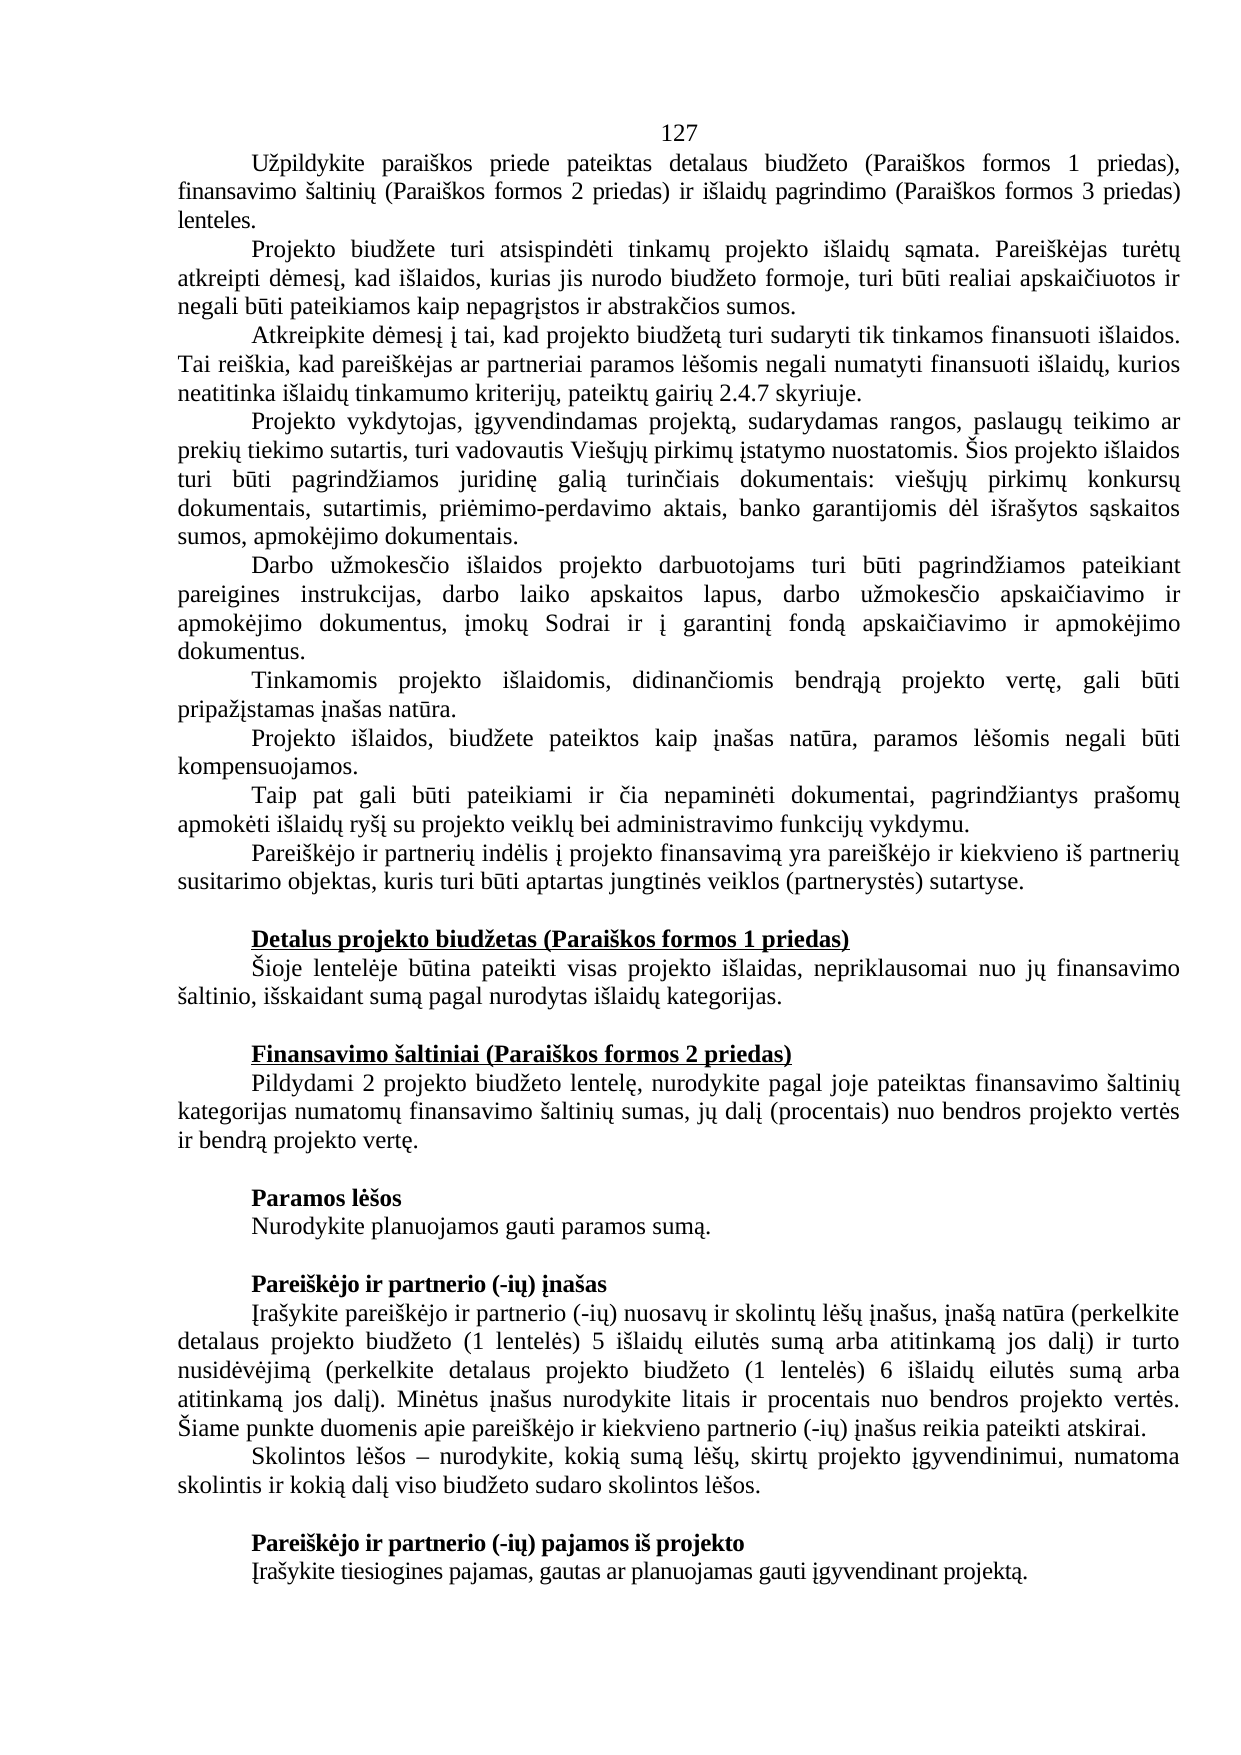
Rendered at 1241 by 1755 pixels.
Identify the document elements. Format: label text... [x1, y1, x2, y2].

text Tinkamomis projekto išlaidomis, didinančiomis bendrąją projekto vertę, gali būti pripažįstamas įnašas natūra. [177, 665, 1181, 723]
text Įrašykite tiesiogines pajamas, gautas ar planuojamas gauti įgyvendinant projektą. [177, 1556, 1181, 1585]
text Pareiškėjo ir partnerio (-ių) įnašas [177, 1269, 1181, 1298]
text Užpildykite paraiškos priede pateiktas detalaus biudžeto (Paraiškos formos 1 priedas), finansavimo šaltinių (Paraiškos formos 2 priedas) ir išlaidų pagrindimo (Paraiškos formos 3 priedas) lenteles. [177, 148, 1181, 234]
text Projekto išlaidos, biudžete pateiktos kaip įnašas natūra, paramos lėšomis negali būti kompensuojamos. [177, 723, 1181, 780]
text Nurodykite planuojamos gauti paramos sumą. [177, 1211, 1181, 1240]
text Darbo užmokesčio išlaidos projekto darbuotojams turi būti pagrindžiamos pateikiant pareigines instrukcijas, darbo laiko apskaitos lapus, darbo užmokesčio apskaičiavimo ir apmokėjimo dokumentus, įmokų Sodrai ir į garantinį fondą apskaičiavimo ir apmokėjimo dokumentus. [177, 550, 1181, 665]
text Paramos lėšos [177, 1183, 1181, 1211]
text Atkreipkite dėmesį į tai, kad projekto biudžetą turi sudaryti tik tinkamos finansuoti išlaidos. Tai reiškia, kad pareiškėjas ar partneriai paramos lėšomis negali numatyti finansuoti išlaidų, kurios neatitinka išlaidų tinkamumo kriterijų, pateiktų gairių 2.4.7 skyriuje. [177, 320, 1181, 406]
text Taip pat gali būti pateikiami ir čia nepaminėti dokumentai, pagrindžiantys prašomų apmokėti išlaidų ryšį su projekto veiklų bei administravimo funkcijų vykdymu. [177, 780, 1181, 838]
text Šioje lentelėje būtina pateikti visas projekto išlaidas, nepriklausomai nuo jų finansavimo šaltinio, išskaidant sumą pagal nurodytas išlaidų kategorijas. [177, 953, 1181, 1010]
text Finansavimo šaltiniai (Paraiškos formos 2 priedas) [177, 1039, 1181, 1068]
text Skolintos lėšos – nurodykite, kokią sumą lėšų, skirtų projekto įgyvendinimui, numatoma skolintis ir kokią dalį viso biudžeto sudaro skolintos lėšos. [177, 1441, 1181, 1499]
text Pareiškėjo ir partnerių indėlis į projekto finansavimą yra pareiškėjo ir kiekvieno iš partnerių susitarimo objektas, kuris turi būti aptartas jungtinės veiklos (partnerystės) sutartyse. [177, 838, 1181, 895]
text Pareiškėjo ir partnerio (-ių) pajamos iš projekto [177, 1528, 1181, 1556]
text Projekto biudžete turi atsispindėti tinkamų projekto išlaidų sąmata. Pareiškėjas turėtų atkreipti dėmesį, kad išlaidos, kurias jis nurodo biudžeto formoje, turi būti realiai apskaičiuotos ir negali būti pateikiamos kaip nepagrįstos ir abstrakčios sumos. [177, 234, 1181, 320]
text Pildydami 2 projekto biudžeto lentelę, nurodykite pagal joje pateiktas finansavimo šaltinių kategorijas numatomų finansavimo šaltinių sumas, jų dalį (procentais) nuo bendros projekto vertės ir bendrą projekto vertę. [177, 1068, 1181, 1154]
text Įrašykite pareiškėjo ir partnerio (-ių) nuosavų ir skolintų lėšų įnašus, įnašą natūra (perkelkite detalaus projekto biudžeto (1 lentelės) 5 išlaidų eilutės sumą arba atitinkamą jos dalį) ir turto nusidėvėjimą (perkelkite detalaus projekto biudžeto (1 lentelės) 6 išlaidų eilutės sumą arba atitinkamą jos dalį). Minėtus įnašus nurodykite litais ir procentais nuo bendros projekto vertės. Šiame punkte duomenis apie pareiškėjo ir kiekvieno partnerio (-ių) įnašus reikia pateikti atskirai. [177, 1298, 1181, 1441]
text Detalus projekto biudžetas (Paraiškos formos 1 priedas) [177, 924, 1181, 953]
text Projekto vykdytojas, įgyvendindamas projektą, sudarydamas rangos, paslaugų teikimo ar prekių tiekimo sutartis, turi vadovautis Viešųjų pirkimų įstatymo nuostatomis. Šios projekto išlaidos turi būti pagrindžiamos juridinę galią turinčiais dokumentais: viešųjų pirkimų konkursų dokumentais, sutartimis, priėmimo-perdavimo aktais, banko garantijomis dėl išrašytos sąskaitos sumos, apmokėjimo dokumentais. [177, 406, 1181, 550]
